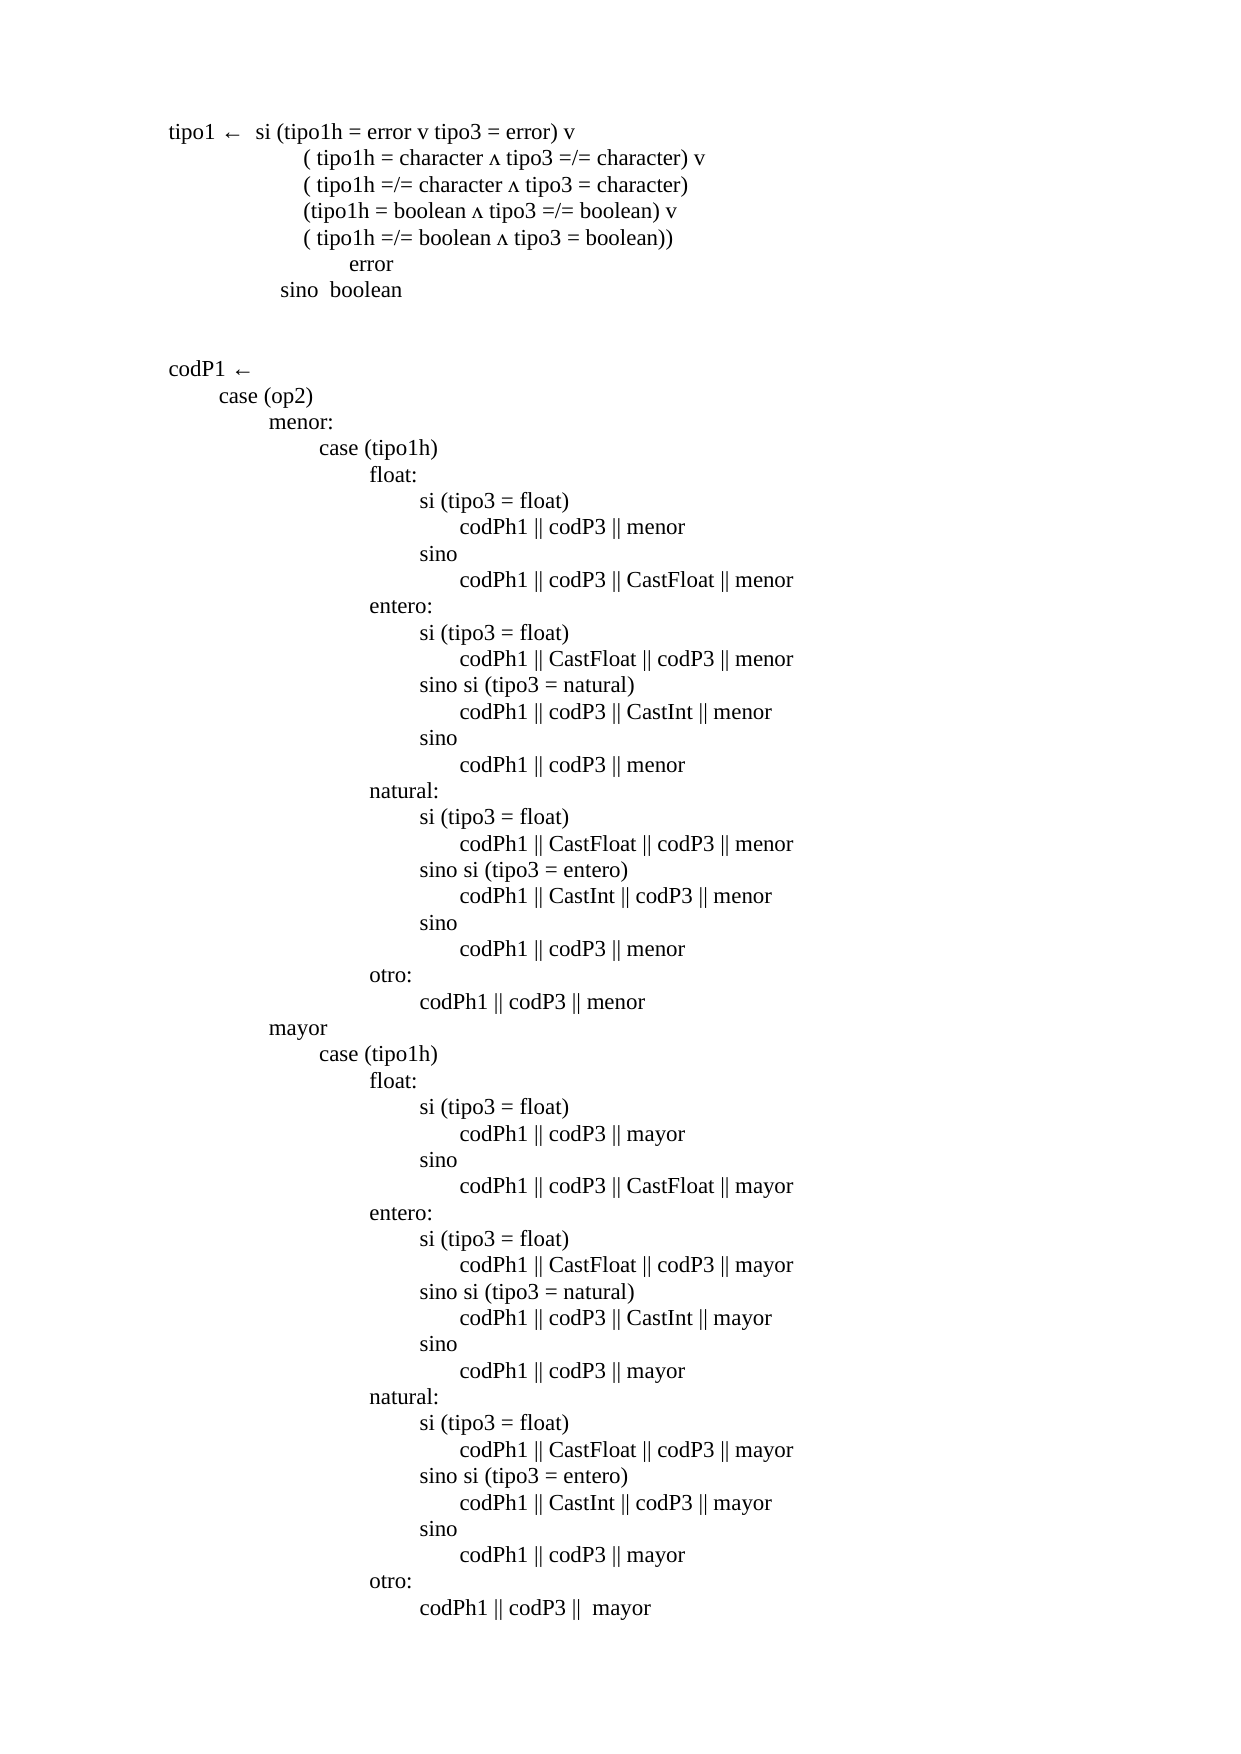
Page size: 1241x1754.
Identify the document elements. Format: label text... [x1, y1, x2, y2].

text codPh1 || CastFloat || codP3 || menor [118, 645, 1122, 672]
text codPh1 || codP3 || mayor [118, 1357, 1122, 1383]
text codPh1 || codP3 || CastInt || menor [118, 698, 1122, 724]
text codPh1 || codP3 || mayor [118, 1594, 1122, 1620]
text otro: [118, 961, 1122, 988]
text sino [118, 724, 1122, 751]
text float: [118, 1067, 1122, 1093]
text sino si (tipo3 = natural) [118, 672, 1122, 698]
text otro: [118, 1568, 1122, 1594]
text tipo1 ← si (tipo1h = error v tipo3 = error) v [118, 118, 1122, 144]
text error [118, 250, 1122, 276]
text si (tipo3 = float) [118, 1225, 1122, 1251]
text case (tipo1h) [118, 434, 1122, 461]
text menor: [118, 408, 1122, 434]
text codPh1 || codP3 || CastFloat || mayor [118, 1172, 1122, 1199]
text si (tipo3 = float) [118, 803, 1122, 830]
text sino si (tipo3 = natural) [118, 1278, 1122, 1304]
text ( tipo1h =/= boolean ᴧ tipo3 = boolean)) [118, 223, 1122, 250]
text codPh1 || codP3 || CastInt || mayor [118, 1304, 1122, 1330]
text codPh1 || codP3 || menor [118, 751, 1122, 777]
text codPh1 || CastFloat || codP3 || menor [118, 830, 1122, 856]
text entero: [118, 1199, 1122, 1225]
text codPh1 || codP3 || menor [118, 988, 1122, 1014]
text entero: [118, 592, 1122, 619]
text si (tipo3 = float) [118, 1093, 1122, 1119]
text codPh1 || codP3 || mayor [118, 1541, 1122, 1568]
text sino boolean [118, 276, 1122, 303]
text ( tipo1h =/= character ᴧ tipo3 = character) [118, 171, 1122, 197]
text float: [118, 461, 1122, 487]
text codPh1 || codP3 || menor [118, 513, 1122, 540]
text natural: [118, 777, 1122, 803]
text case (op2) [118, 382, 1122, 408]
text sino [118, 1330, 1122, 1357]
text ( tipo1h = character ᴧ tipo3 =/= character) v [118, 144, 1122, 171]
text sino si (tipo3 = entero) [118, 1462, 1122, 1488]
text (tipo1h = boolean ᴧ tipo3 =/= boolean) v [118, 197, 1122, 223]
text natural: [118, 1383, 1122, 1409]
text case (tipo1h) [118, 1041, 1122, 1067]
text codPh1 || CastFloat || codP3 || mayor [118, 1251, 1122, 1278]
text codPh1 || CastInt || codP3 || menor [118, 882, 1122, 909]
text codPh1 || CastInt || codP3 || mayor [118, 1488, 1122, 1515]
text sino [118, 540, 1122, 566]
text sino [118, 1515, 1122, 1541]
text codP1 ← [118, 355, 1122, 382]
text si (tipo3 = float) [118, 1409, 1122, 1436]
text codPh1 || codP3 || mayor [118, 1119, 1122, 1146]
text sino [118, 1146, 1122, 1172]
text codPh1 || codP3 || menor [118, 935, 1122, 961]
text sino si (tipo3 = entero) [118, 856, 1122, 882]
text si (tipo3 = float) [118, 619, 1122, 645]
text codPh1 || CastFloat || codP3 || mayor [118, 1436, 1122, 1462]
text codPh1 || codP3 || CastFloat || menor [118, 566, 1122, 592]
text mayor [118, 1014, 1122, 1041]
text sino [118, 909, 1122, 935]
text si (tipo3 = float) [118, 487, 1122, 513]
